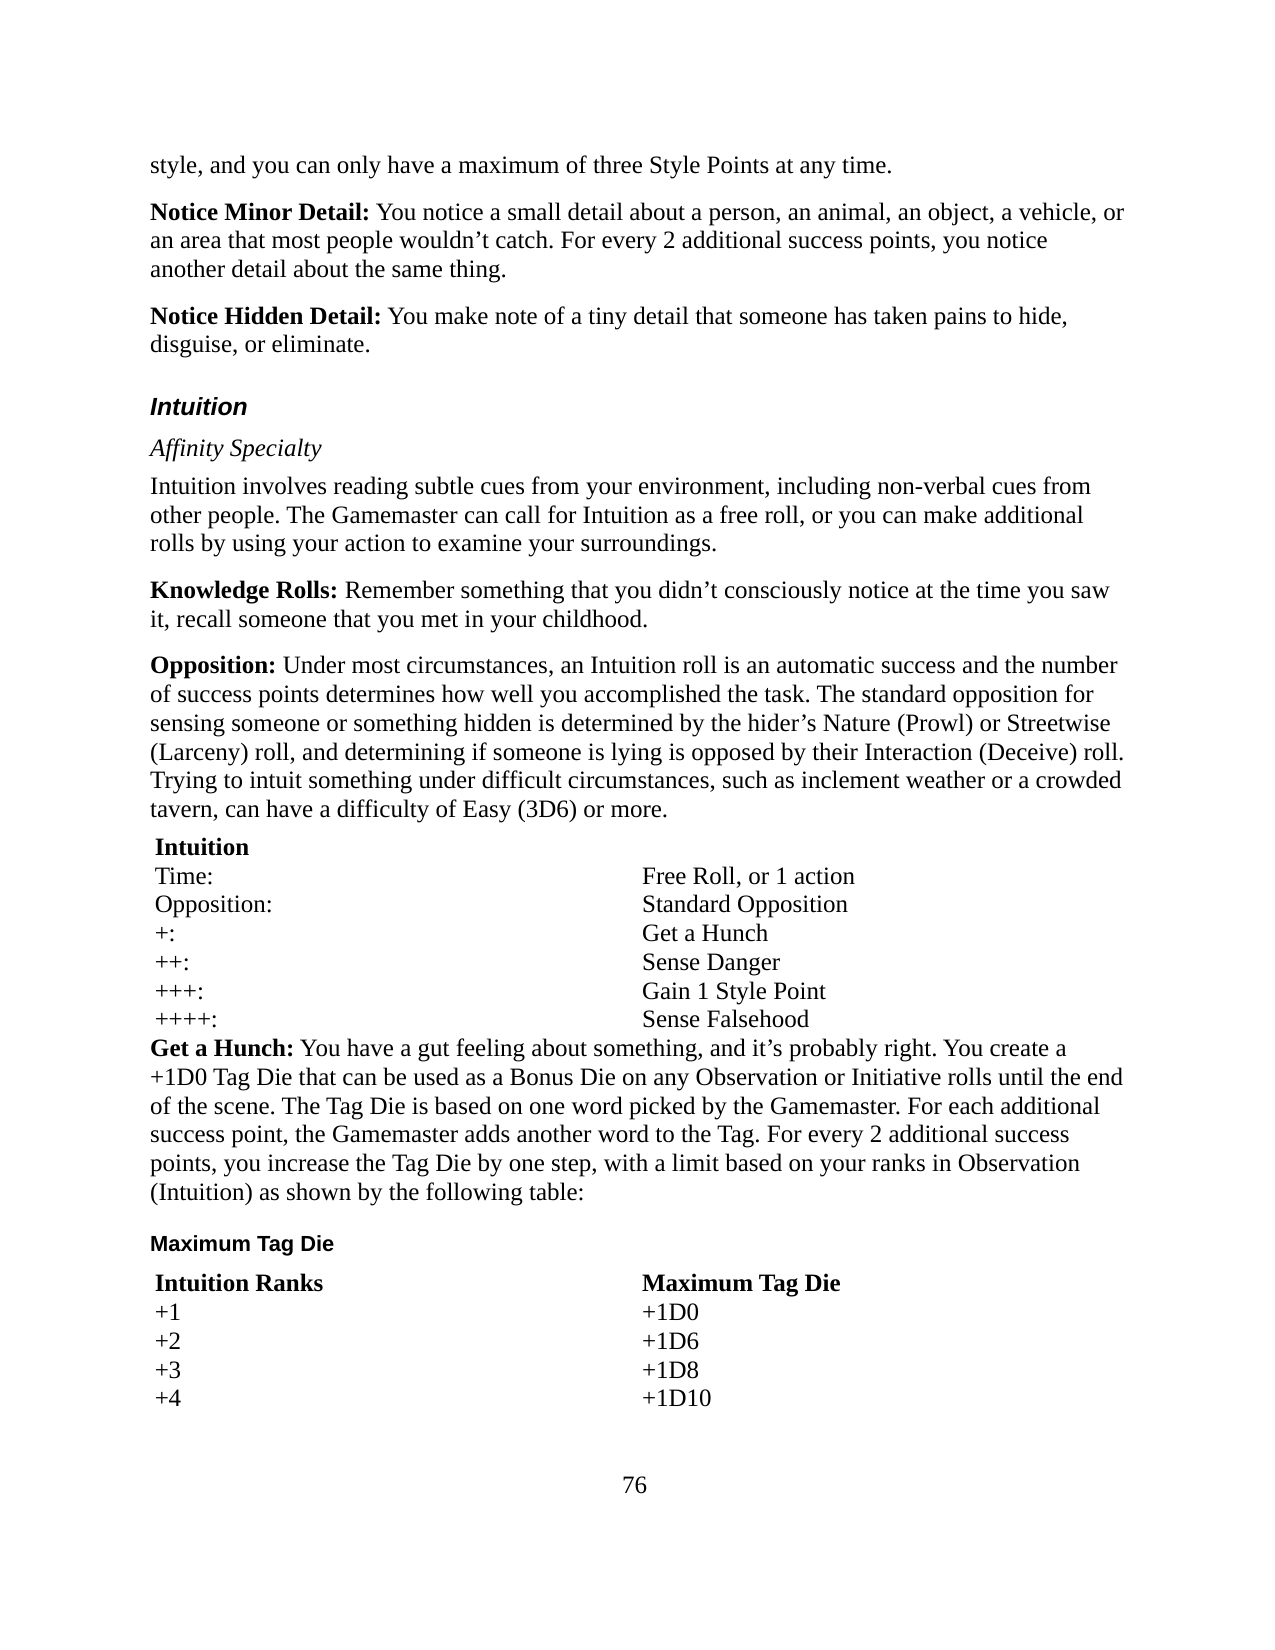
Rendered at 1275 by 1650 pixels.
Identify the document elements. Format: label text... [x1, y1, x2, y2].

table_cell +2 [150, 1326, 637, 1355]
text Knowledge Rolls: Remember something that you didn’t consciously notice at the time you saw it, recall someone that you met in your childhood. [150, 575, 1125, 633]
table_cell Opposition: [150, 890, 637, 918]
text Opposition: Under most circumstances, an Intuition roll is an automatic success and the number of success points determines how well you accomplished the task. The standard opposition for sensing someone or something hidden is determined by the hider’s Nature (Prowl) or Streetwise (Larceny) roll, and determining if someone is lying is opposed by their Interaction (Deceive) roll. Trying to intuit something under difficult circumstances, such as inclement weather or a crowded tavern, can have a difficulty of Easy (3D6) or more. [150, 651, 1125, 823]
table_cell +3 [150, 1355, 637, 1383]
table_cell +1 [150, 1297, 637, 1326]
table_cell Sense Danger [638, 947, 1125, 976]
table_cell +4 [150, 1384, 637, 1412]
text Notice Hidden Detail: You make note of a tiny detail that someone has taken pains to hide, disguise, or eliminate. [150, 301, 1125, 358]
table_cell Gain 1 Style Point [638, 976, 1125, 1004]
table_cell Free Roll, or 1 action [638, 861, 1125, 889]
table_header [638, 832, 1125, 861]
table_cell +: [150, 918, 637, 947]
table_cell +1D6 [638, 1326, 1125, 1355]
table_cell ++++: [150, 1005, 637, 1033]
table_header Intuition [150, 832, 637, 861]
table_cell +1D10 [638, 1384, 1125, 1412]
table_cell Time: [150, 861, 637, 889]
table_cell ++: [150, 947, 637, 976]
table_cell Standard Opposition [638, 890, 1125, 918]
text style, and you can only have a maximum of three Style Points at any time. [150, 150, 1125, 179]
table_cell +1D8 [638, 1355, 1125, 1383]
table_cell +1D0 [638, 1297, 1125, 1326]
text Intuition involves reading subtle cues from your environment, including non-verbal cues from other people. The Gamemaster can call for Intuition as a free roll, or you can make additional rolls by using your action to examine your surroundings. [150, 471, 1125, 557]
subtitle Intuition [150, 392, 1125, 421]
table_cell +++: [150, 976, 637, 1004]
table_header Maximum Tag Die [638, 1269, 1125, 1297]
text Get a Hunch: You have a gut feeling about something, and it’s probably right. You create a +1D0 Tag Die that can be used as a Bonus Die on any Observation or Initiative rolls until the end of the scene. The Tag Die is based on one word picked by the Gamemaster. For each additional success point, the Gamemaster adds another word to the Tag. For every 2 additional success points, you increase the Tag Die by one step, with a limit based on your ranks in Observation (Intuition) as shown by the following table: [150, 1033, 1125, 1206]
text Notice Minor Detail: You notice a small detail about a person, an animal, an object, a vehicle, or an area that most people wouldn’t catch. For every 2 additional success points, you notice another detail about the same thing. [150, 197, 1125, 283]
text Affinity Specialty [150, 433, 1125, 462]
subtitle Maximum Tag Die [150, 1231, 1125, 1256]
table_cell Get a Hunch [638, 918, 1125, 947]
table_cell Sense Falsehood [638, 1005, 1125, 1033]
table_header Intuition Ranks [150, 1269, 637, 1297]
